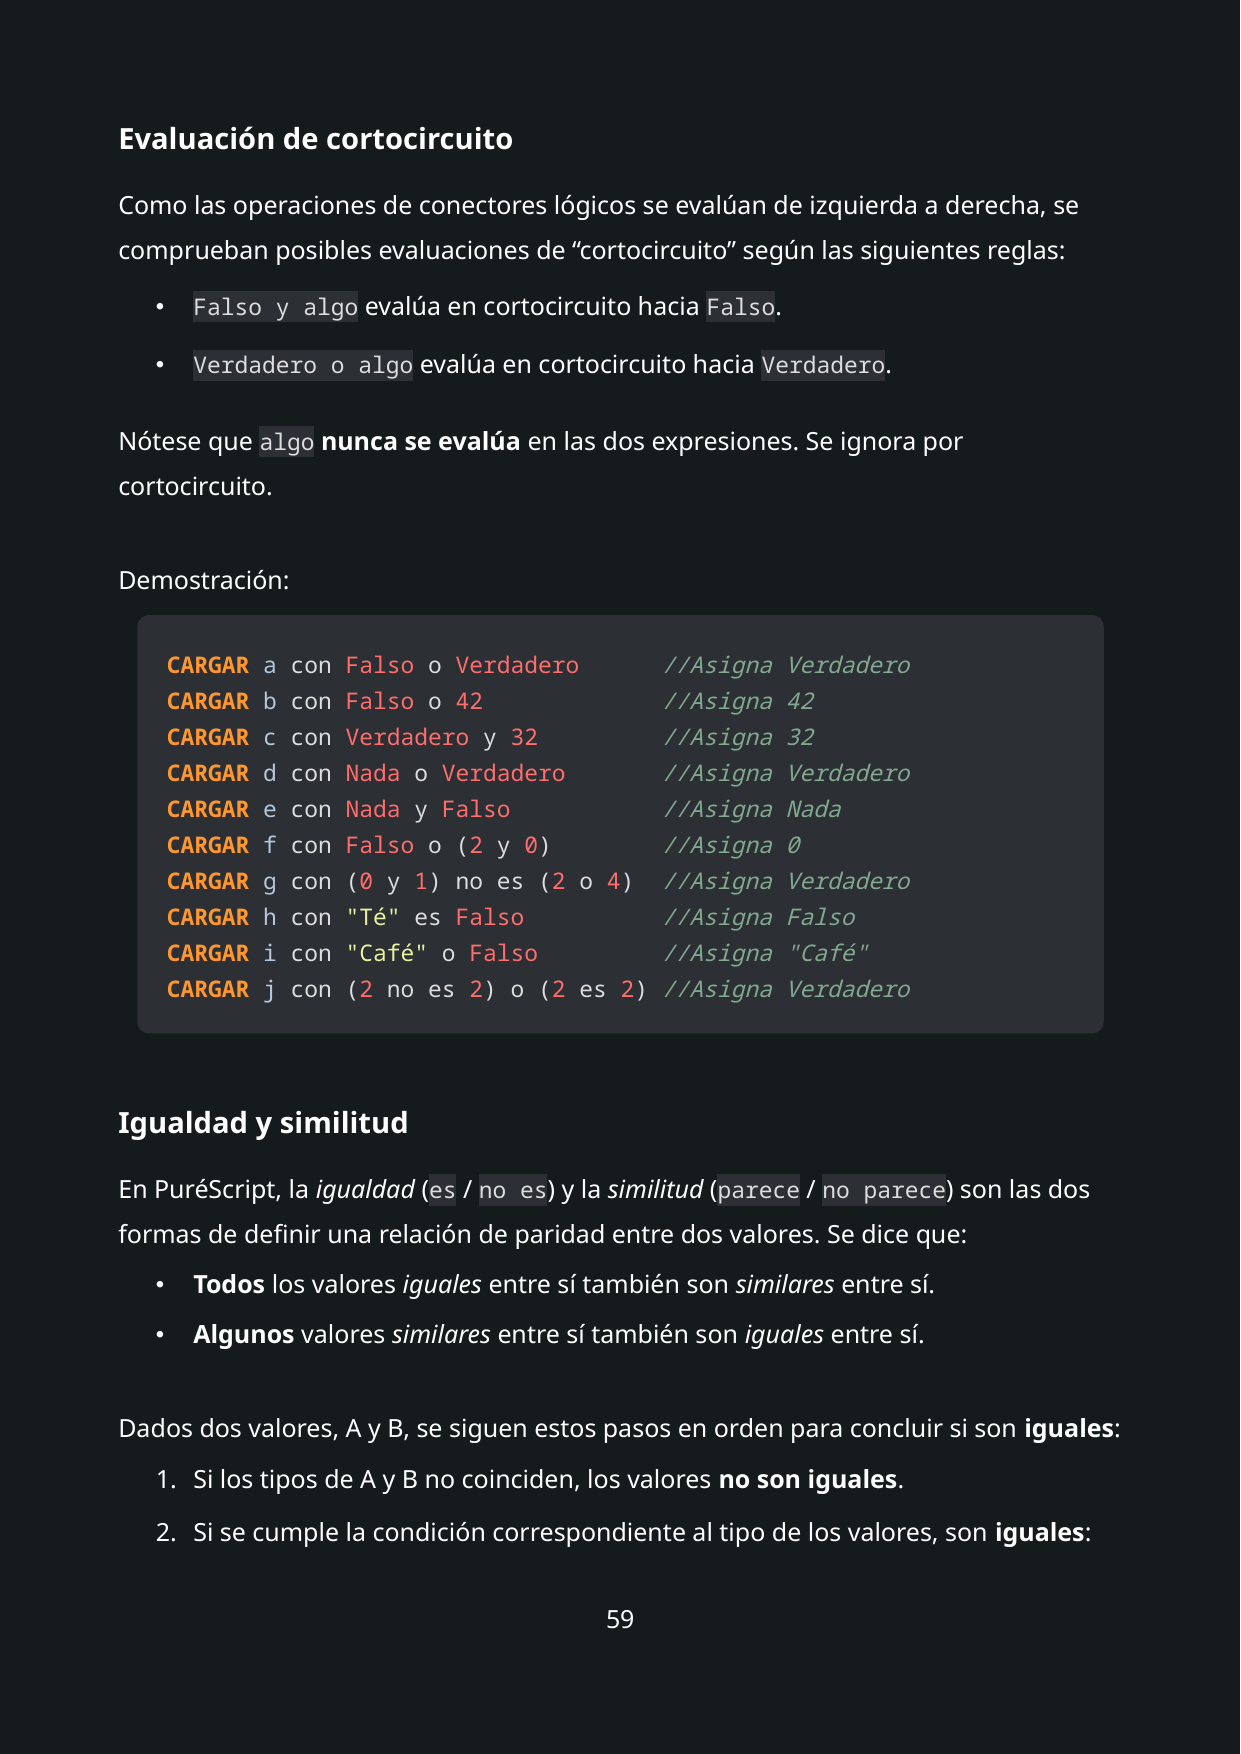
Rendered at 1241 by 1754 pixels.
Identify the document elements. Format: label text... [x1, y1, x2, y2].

list Si se cumple la condición correspondiente al tipo de los valores, son iguales: [156, 1514, 1122, 1548]
list Todos los valores iguales entre sí también son similares entre sí. [156, 1266, 1122, 1301]
text En PuréScript, la igualdad (es / no es) y la similitud (parece / no parece) son las dos formas de definir una relación de paridad entre dos valores. Se dice que: [118, 1172, 1122, 1250]
list Verdadero o algo evalúa en cortocircuito hacia Verdadero. [156, 347, 1122, 381]
list Si los tipos de A y B no coinciden, los valores no son iguales. [156, 1461, 1122, 1495]
text Como las operaciones de conectores lógicos se evalúan de izquierda a derecha, se comprueban posibles evaluaciones de “cortocircuito” según las siguientes reglas: [118, 188, 1122, 266]
list Algunos valores similares entre sí también son iguales entre sí. [156, 1317, 1122, 1351]
text Demostración: [118, 562, 1122, 597]
subtitle Evaluación de cortocircuito [118, 118, 1122, 158]
list Falso y algo evalúa en cortocircuito hacia Falso. [156, 288, 1122, 322]
text Dados dos valores, A y B, se siguen estos pasos en orden para concluir si son iguales: [118, 1411, 1122, 1445]
text Nótese que algo nunca se evalúa en las dos expresiones. Se ignora por cortocircuito. [118, 424, 1122, 502]
subtitle Igualdad y similitud [118, 1102, 1122, 1142]
